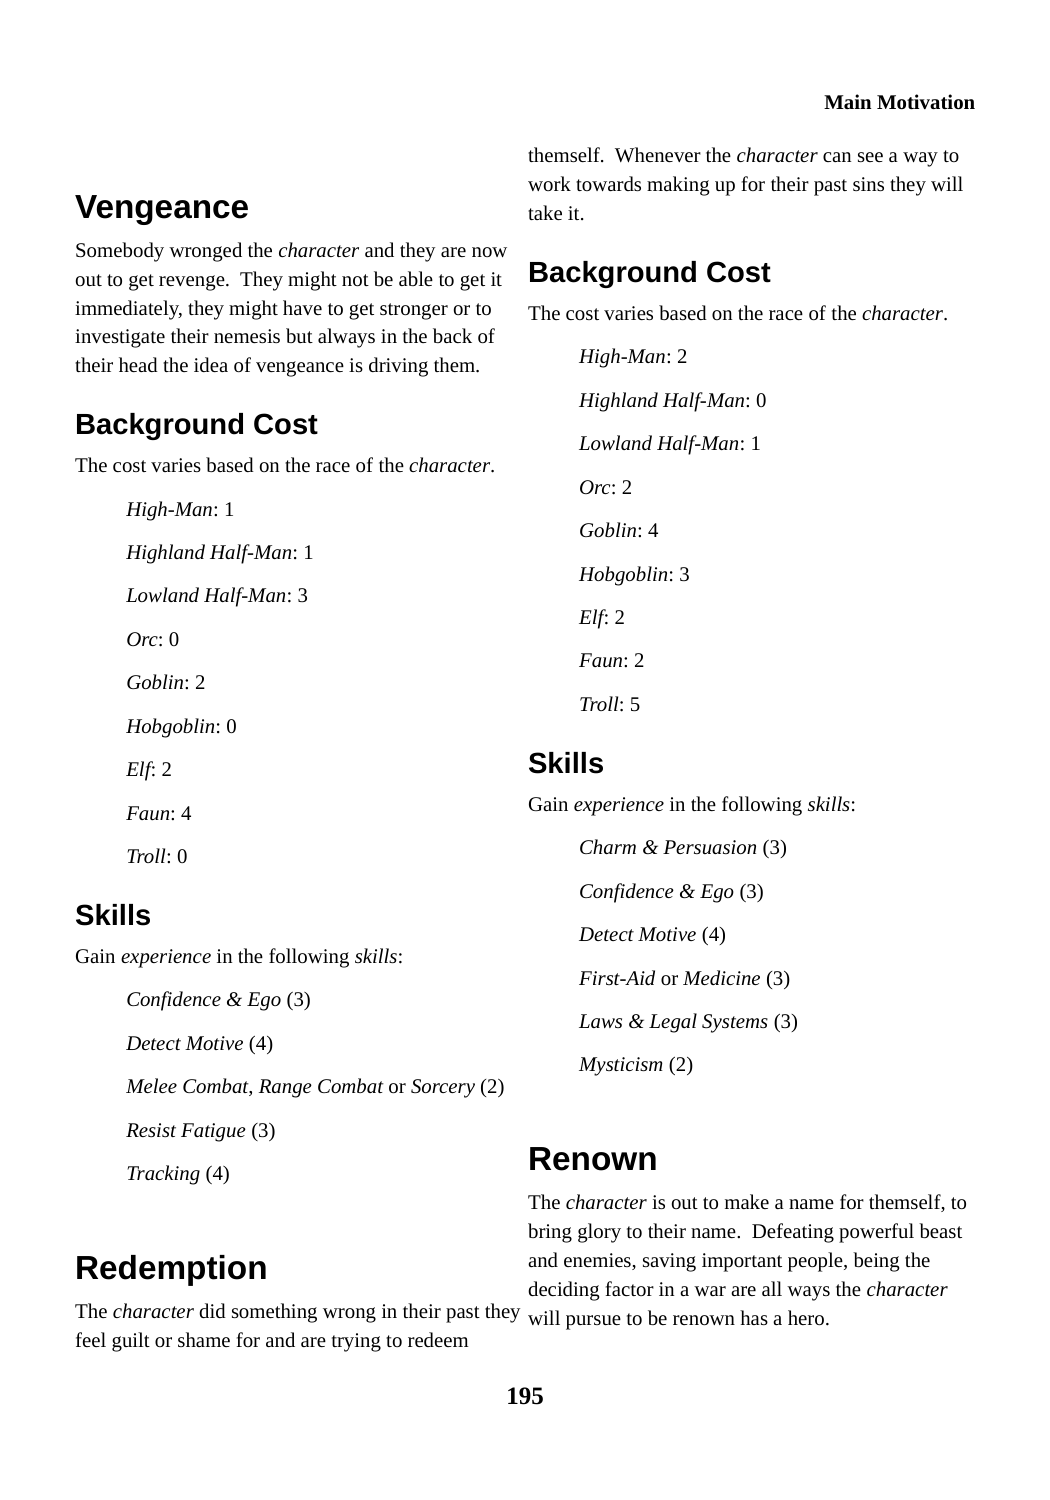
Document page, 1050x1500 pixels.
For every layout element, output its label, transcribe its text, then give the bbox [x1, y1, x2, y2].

text Tracking (4) [126, 1161, 522, 1185]
text Goblin: 4 [579, 518, 975, 542]
text The character is out to make a name for themself, to bring glory to their name. Defeating powerful beast and enemies, saving important people, being the deciding factor in a war are all ways the character will pursue to be renown has a hero. [528, 1190, 975, 1330]
text Highland Half-Man: 0 [579, 388, 975, 412]
text Orc: 0 [126, 627, 522, 651]
text Lowland Half-Man: 3 [126, 583, 522, 607]
subtitle Redemption [75, 1248, 522, 1286]
text First-Aid or Medicine (3) [579, 966, 975, 989]
text Gain experience in the following skills: [75, 944, 522, 968]
text Troll: 0 [126, 844, 522, 868]
subtitle Background Cost [75, 407, 522, 441]
text High-Man: 2 [579, 344, 975, 368]
subtitle Renown [528, 1139, 975, 1178]
text Melee Combat, Range Combat or Sorcery (2) [126, 1074, 522, 1098]
text Resist Fatigue (3) [126, 1118, 522, 1142]
text Gain experience in the following skills: [528, 792, 975, 816]
text Charm & Persuasion (3) [579, 835, 975, 859]
text Lowland Half-Man: 1 [579, 431, 975, 455]
text Orc: 2 [579, 475, 975, 499]
text Hobgoblin: 3 [579, 562, 975, 586]
text Elf: 2 [579, 605, 975, 629]
subtitle Skills [75, 898, 522, 931]
text Confidence & Ego (3) [126, 987, 522, 1011]
subtitle Vengeance [75, 187, 522, 225]
text Faun: 4 [126, 801, 522, 824]
text Goblin: 2 [126, 670, 522, 694]
text Troll: 5 [579, 692, 975, 716]
text Detect Motive (4) [579, 922, 975, 946]
text Faun: 2 [579, 648, 975, 672]
text Mysticism (2) [579, 1052, 975, 1076]
text themself. Whenever the character can see a way to work towards making up for their past sins they will take it. [528, 143, 975, 225]
text Detect Motive (4) [126, 1031, 522, 1055]
text Highland Half-Man: 1 [126, 540, 522, 564]
text Laws & Legal Systems (3) [579, 1009, 975, 1033]
subtitle Background Cost [528, 255, 975, 288]
text Elf: 2 [126, 757, 522, 781]
subtitle Skills [528, 746, 975, 779]
text The cost varies based on the race of the character. [75, 453, 522, 477]
text High-Man: 1 [126, 496, 522, 521]
text Hobgoblin: 0 [126, 714, 522, 738]
text Somebody wronged the character and they are now out to get revenge. They might not be able to get it immediately, they might have to get stronger or to investigate their nemesis but always in the back of their head the idea of vengeance is driving them. [75, 238, 522, 377]
text The character did something wrong in their past they feel guilt or shame for and are trying to redeem [75, 1299, 522, 1352]
text Confidence & Ego (3) [579, 879, 975, 903]
text The cost varies based on the race of the character. [528, 301, 975, 325]
